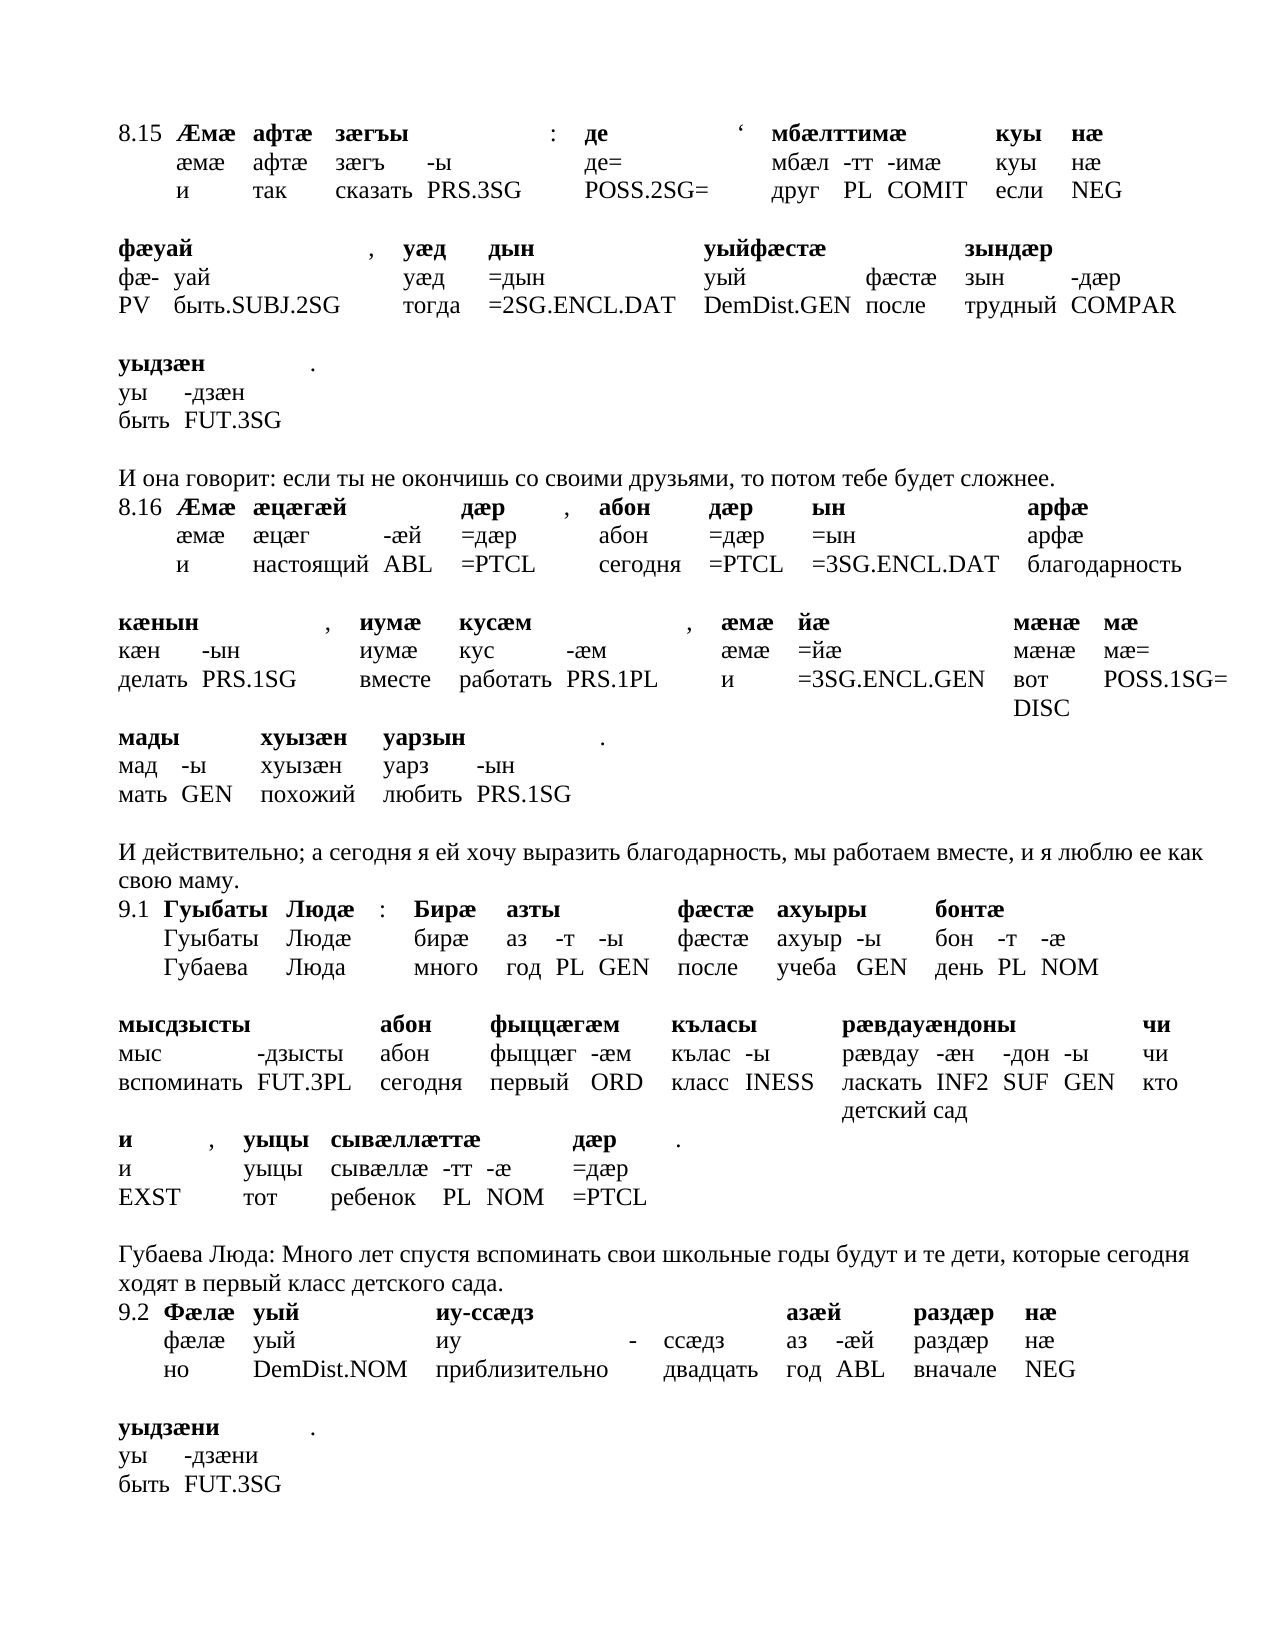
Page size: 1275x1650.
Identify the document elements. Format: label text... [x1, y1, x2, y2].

text учеба [777, 952, 842, 981]
text зæгъ [335, 147, 413, 176]
text DemDist.NOM [253, 1354, 408, 1383]
text первый [490, 1067, 577, 1096]
text , [564, 492, 585, 521]
text мыс [118, 1038, 243, 1067]
text POSS.2SG= [584, 176, 709, 204]
text . [309, 1412, 331, 1441]
text и [721, 664, 770, 693]
text GEN [181, 779, 233, 808]
text фæстæ [865, 262, 937, 291]
text много [414, 952, 478, 981]
text сывæллæттæ [330, 1124, 558, 1153]
text уыцы [243, 1124, 317, 1153]
text PRS.3SG [427, 176, 522, 204]
text -æм [591, 1038, 643, 1067]
text DISC [1013, 693, 1089, 722]
text , [368, 233, 389, 262]
text -æ [1041, 923, 1099, 952]
text 8.16 [118, 492, 162, 521]
text =дæр [572, 1153, 648, 1182]
text Æмæ [176, 492, 239, 521]
text фæстæ [677, 894, 763, 923]
text двадцать [663, 1354, 759, 1383]
text кто [1142, 1067, 1178, 1096]
text благодарность [1027, 549, 1182, 578]
text GEN [856, 952, 907, 981]
text 8.15 [118, 118, 162, 147]
text бон [935, 923, 984, 952]
text -ын [202, 636, 297, 664]
text ласкать [842, 1067, 922, 1096]
text мады [118, 722, 247, 751]
text фæлæ [163, 1326, 225, 1354]
text , [686, 607, 707, 636]
text PRS.1SG [202, 664, 297, 693]
text INF2 [936, 1067, 989, 1096]
text куы [995, 147, 1043, 176]
text EXST [118, 1182, 181, 1211]
text йæ [798, 607, 999, 636]
text дæр [709, 492, 798, 521]
text DemDist.GEN [703, 291, 852, 319]
text аз [786, 1326, 822, 1354]
text FUT.3SG [184, 1469, 282, 1498]
text 9.1 [118, 894, 149, 923]
text -ы [856, 923, 907, 952]
text -æ [486, 1153, 545, 1182]
text арфæ [1027, 521, 1182, 549]
text -ы [745, 1038, 814, 1067]
text =дæр [709, 521, 784, 549]
text =йæ [798, 636, 986, 664]
text И она говорит: если ты не окончишь со своими друзьями, то потом тебе будет сложнее. [118, 463, 1249, 492]
text быть [118, 1469, 170, 1498]
text SUF [1003, 1067, 1050, 1096]
text Люда [286, 952, 351, 981]
text дæр [572, 1124, 661, 1153]
text работать [459, 664, 552, 693]
text : [549, 118, 571, 147]
text ахуыр [777, 923, 842, 952]
text кус [459, 636, 552, 664]
text уарзын [383, 722, 586, 751]
text =ын [812, 521, 999, 549]
text иумæ [359, 636, 431, 664]
text POSS.1SG= [1103, 664, 1228, 693]
text -æй [383, 521, 433, 549]
text NEG [1071, 176, 1122, 204]
text PRS.1SG [476, 779, 572, 808]
text =дæр [461, 521, 536, 549]
text . [599, 722, 620, 751]
text нæ [1071, 118, 1136, 147]
text друг [771, 176, 829, 204]
text вот [1013, 664, 1076, 693]
text уыдзæн [118, 348, 296, 377]
text чи [1142, 1038, 1178, 1067]
text быть.SUBJ.2SG [173, 291, 341, 319]
text куы [995, 118, 1057, 147]
text ABL [383, 549, 433, 578]
text -т [555, 923, 584, 952]
text рæвдауæндоны [842, 1009, 1129, 1038]
text COMIT [887, 176, 968, 204]
text Губаева Люда: Много лет спустя вспоминать свои школьные годы будут и те дети, которые сегодня ходят в первый класс детского сада. [118, 1239, 1249, 1297]
text иу [436, 1326, 615, 1354]
text нæ [1071, 147, 1122, 176]
text приблизительно [436, 1354, 615, 1383]
text уыйфæстæ [703, 233, 951, 262]
text афтæ [253, 118, 321, 147]
text детский сад [842, 1096, 1129, 1124]
text уæд [403, 233, 474, 262]
text PL [997, 952, 1027, 981]
text фæ- [118, 262, 159, 291]
text уы [118, 1441, 170, 1469]
text так [253, 176, 308, 204]
text сказать [335, 176, 413, 204]
text уæд [403, 262, 461, 291]
text мæ= [1103, 636, 1228, 664]
text -æм [566, 636, 658, 664]
text къласы [671, 1009, 828, 1038]
text арфæ [1027, 492, 1196, 521]
text дæр [461, 492, 550, 521]
text класс [671, 1067, 731, 1096]
text де [584, 118, 723, 147]
text раздæр [913, 1326, 997, 1354]
text æмæ [721, 636, 770, 664]
text æцæг [253, 521, 369, 549]
text азты [506, 894, 664, 923]
text после [865, 291, 937, 319]
text FUT.3PL [257, 1067, 352, 1096]
text нæ [1024, 1326, 1076, 1354]
text день [935, 952, 984, 981]
text =PTCL [572, 1182, 648, 1211]
text абон [380, 1038, 462, 1067]
text -тт [843, 147, 873, 176]
text И действительно; а сегодня я ей хочу выразить благодарность, мы работаем вместе, и я люблю ее как свою маму. [118, 837, 1249, 894]
text уарз [383, 751, 463, 779]
text ын [812, 492, 1013, 521]
text и [176, 549, 225, 578]
text рæвдау [842, 1038, 922, 1067]
text 9.2 [118, 1297, 149, 1326]
text бонтæ [935, 894, 1113, 923]
text зын [964, 262, 1057, 291]
text бирæ [414, 923, 478, 952]
text Людæ [286, 894, 365, 923]
text -т [997, 923, 1027, 952]
text и [176, 176, 225, 204]
text после [677, 952, 749, 981]
text иу-ссæдз [436, 1297, 772, 1326]
text =PTCL [709, 549, 784, 578]
text GEN [1063, 1067, 1115, 1096]
text кæнын [118, 607, 311, 636]
text ORD [591, 1067, 643, 1096]
text -тт [442, 1153, 472, 1182]
text уай [173, 262, 341, 291]
text Гуыбаты [163, 923, 259, 952]
text =3SG.ENCL.GEN [798, 664, 986, 693]
text и [118, 1153, 181, 1182]
text PRS.1PL [566, 664, 658, 693]
text æцæгæй [253, 492, 447, 521]
text мать [118, 779, 167, 808]
text год [786, 1354, 822, 1383]
text абон [380, 1009, 476, 1038]
text и [118, 1124, 194, 1153]
text NOM [1041, 952, 1099, 981]
text Фæлæ [163, 1297, 239, 1326]
text -ы [181, 751, 233, 779]
text уый [253, 1326, 408, 1354]
text зындæр [964, 233, 1190, 262]
text хуызæн [260, 722, 369, 751]
text фыццæгæм [490, 1009, 657, 1038]
text вспоминать [118, 1067, 243, 1096]
text аз [506, 923, 542, 952]
text тот [243, 1182, 303, 1211]
text уы [118, 377, 170, 406]
text Людæ [286, 923, 351, 952]
text -æй [836, 1326, 886, 1354]
text -дон [1003, 1038, 1050, 1067]
text =PTCL [461, 549, 536, 578]
text похожий [260, 779, 355, 808]
text уыдзæни [118, 1412, 296, 1441]
text уыцы [243, 1153, 303, 1182]
text чи [1142, 1009, 1192, 1038]
text æмæ [176, 521, 225, 549]
text : [379, 894, 400, 923]
text GEN [598, 952, 650, 981]
text зæгъы [335, 118, 536, 147]
text хуызæн [260, 751, 355, 779]
text настоящий [253, 549, 369, 578]
text мæ [1103, 607, 1242, 636]
text -дзысты [257, 1038, 352, 1067]
text Губаева [163, 952, 259, 981]
text =3SG.ENCL.DAT [812, 549, 999, 578]
text PV [118, 291, 159, 319]
text COMPAR [1071, 291, 1176, 319]
text вместе [359, 664, 431, 693]
text сегодня [598, 549, 681, 578]
text мбæл [771, 147, 829, 176]
text -ы [598, 923, 650, 952]
text ABL [836, 1354, 886, 1383]
text сывæллæ [330, 1153, 428, 1182]
text -ын [476, 751, 572, 779]
text кълас [671, 1038, 731, 1067]
text =дын [488, 262, 676, 291]
text -ы [427, 147, 522, 176]
text NOM [486, 1182, 545, 1211]
text мæнæ [1013, 636, 1076, 664]
text дын [488, 233, 690, 262]
text , [208, 1124, 229, 1153]
text трудный [964, 291, 1057, 319]
text мысдзысты [118, 1009, 366, 1038]
text -дæр [1071, 262, 1176, 291]
text фæстæ [677, 923, 749, 952]
text ребенок [330, 1182, 428, 1211]
text любить [383, 779, 463, 808]
text Гуыбаты [163, 894, 272, 923]
text нæ [1024, 1297, 1090, 1326]
text делать [118, 664, 188, 693]
text иумæ [359, 607, 445, 636]
text FUT.3SG [184, 406, 282, 434]
text æмæ [721, 607, 784, 636]
text NEG [1024, 1354, 1076, 1383]
text , [324, 607, 346, 636]
text ахуыры [777, 894, 921, 923]
text сегодня [380, 1067, 462, 1096]
text æмæ [176, 147, 225, 176]
text -дзæни [184, 1441, 282, 1469]
text -æн [936, 1038, 989, 1067]
text если [995, 176, 1043, 204]
text - [628, 1326, 649, 1354]
text мæнæ [1013, 607, 1089, 636]
text . [309, 348, 331, 377]
text Æмæ [176, 118, 239, 147]
text фæуай [118, 233, 354, 262]
text PL [843, 176, 873, 204]
text но [163, 1354, 225, 1383]
text мбæлттимæ [771, 118, 982, 147]
text уый [253, 1297, 422, 1326]
text азæй [786, 1297, 899, 1326]
text PL [555, 952, 584, 981]
text год [506, 952, 542, 981]
text ‘ [737, 118, 758, 147]
text раздæр [913, 1297, 1011, 1326]
text быть [118, 406, 170, 434]
text кæн [118, 636, 188, 664]
text -ы [1063, 1038, 1115, 1067]
text фыццæг [490, 1038, 577, 1067]
text де= [584, 147, 709, 176]
text афтæ [253, 147, 308, 176]
text . [675, 1124, 696, 1153]
text мад [118, 751, 167, 779]
text =2SG.ENCL.DAT [488, 291, 676, 319]
text тогда [403, 291, 461, 319]
text уый [703, 262, 852, 291]
text кусæм [459, 607, 672, 636]
text INESS [745, 1067, 814, 1096]
text Бирæ [414, 894, 492, 923]
text PL [442, 1182, 472, 1211]
text -имæ [887, 147, 968, 176]
text -дзæн [184, 377, 282, 406]
text абон [598, 492, 695, 521]
text вначале [913, 1354, 997, 1383]
text ссæдз [663, 1326, 759, 1354]
text абон [598, 521, 681, 549]
